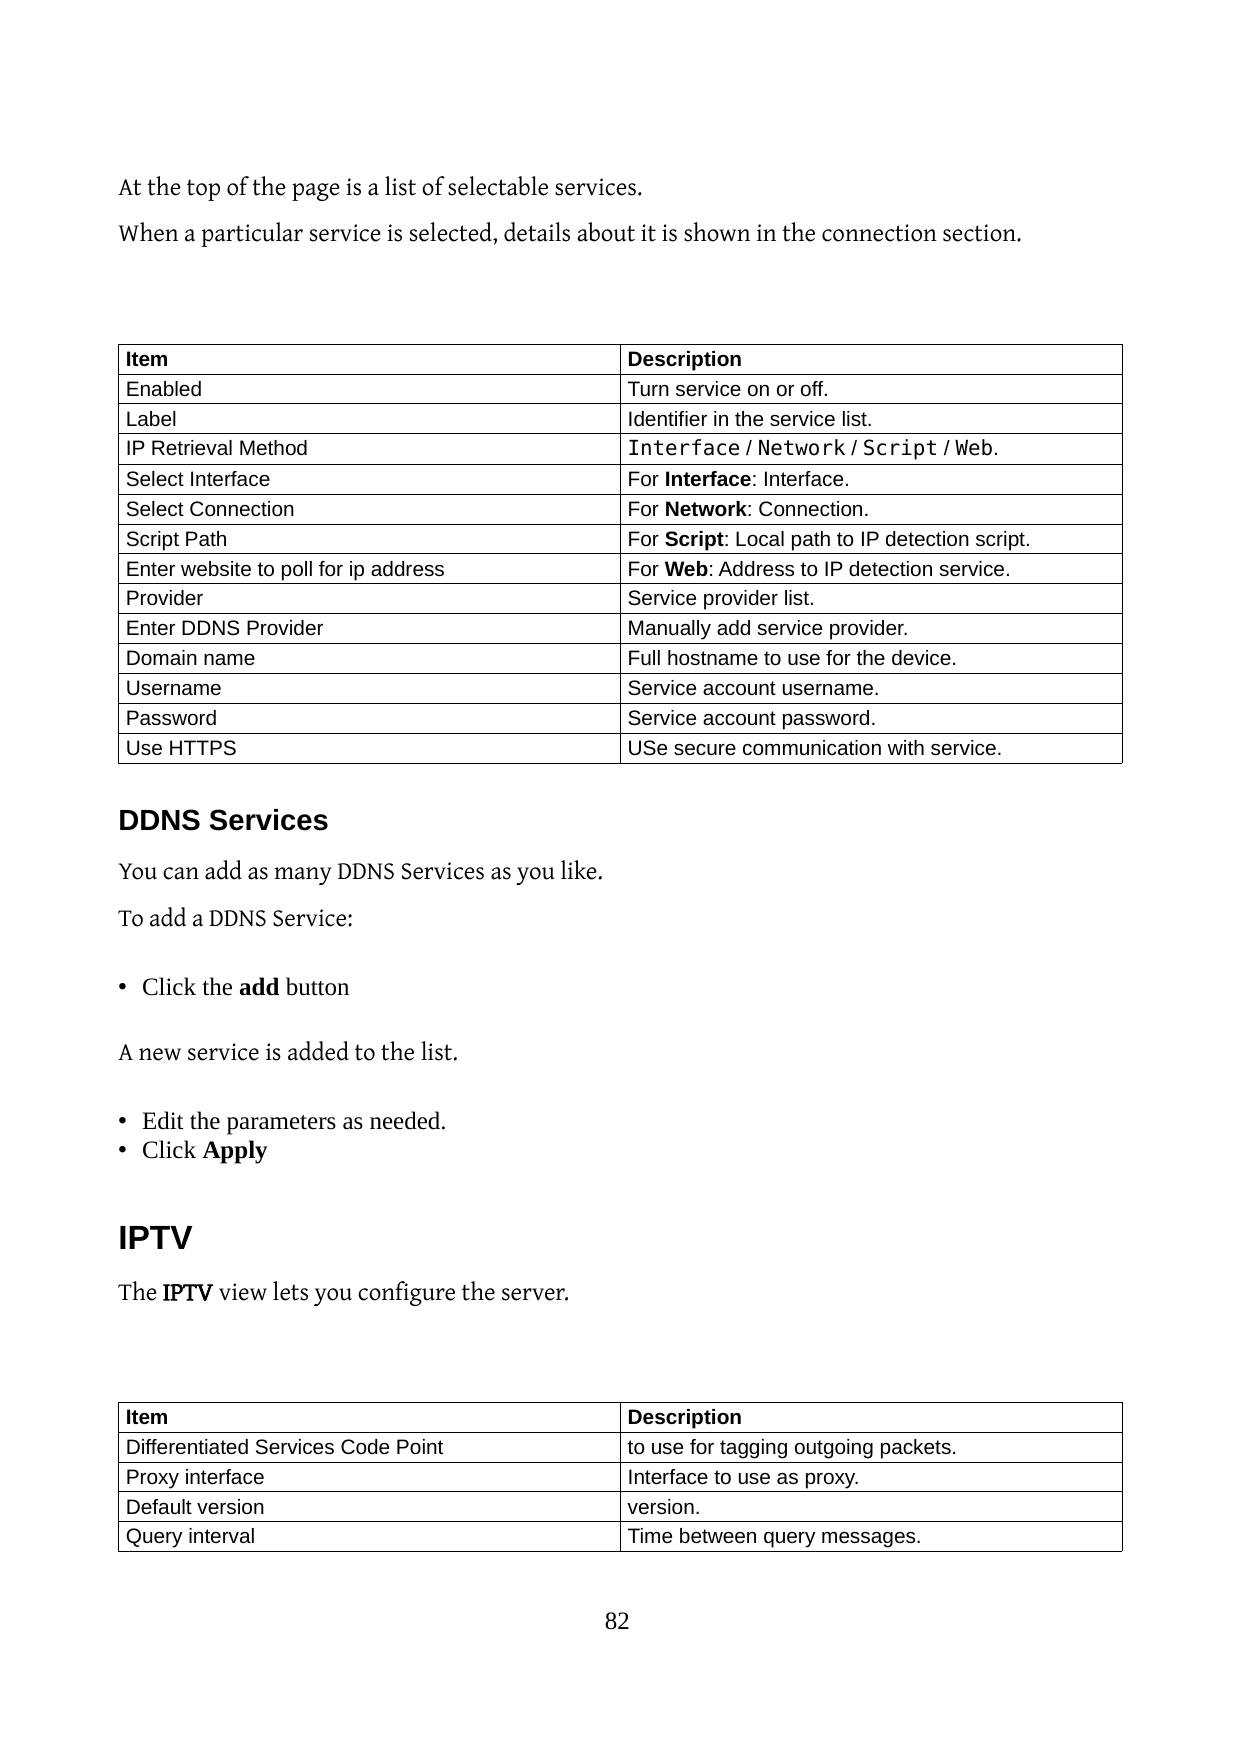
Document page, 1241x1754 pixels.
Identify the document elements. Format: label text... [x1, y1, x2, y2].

table_cell Differentiated Services Code Point [119, 1433, 620, 1462]
table_cell Enter DDNS Provider [119, 614, 620, 643]
text The IPTV view lets you configure the server. [118, 1278, 1122, 1307]
table_cell Interface / Network / Script / Web. [621, 434, 1122, 464]
table_cell Manually add service provider. [621, 614, 1122, 643]
table_cell IP Retrieval Method [119, 434, 620, 464]
text A new service is added to the list. [118, 1039, 1122, 1068]
table_cell Service account password. [621, 704, 1122, 733]
table_cell Script Path [119, 525, 620, 553]
table_cell Proxy interface [119, 1463, 620, 1491]
table_cell For Interface: Interface. [621, 465, 1122, 493]
table_cell Domain name [119, 644, 620, 673]
table_cell For Web: Address to IP detection service. [621, 554, 1122, 583]
table_cell to use for tagging outgoing packets. [621, 1433, 1122, 1462]
table_cell Turn service on or off. [621, 375, 1122, 403]
table_header Item [119, 345, 620, 373]
table_cell For Network: Connection. [621, 495, 1122, 523]
table_cell Provider [119, 584, 620, 613]
table_cell Label [119, 404, 620, 433]
table_cell Query interval [119, 1522, 620, 1551]
subtitle IPTV [118, 1218, 1122, 1257]
table_cell Enter website to poll for ip address [119, 554, 620, 583]
table_cell Username [119, 674, 620, 703]
table_cell For Script: Local path to IP detection script. [621, 525, 1122, 553]
table_cell Identifier in the service list. [621, 404, 1122, 433]
table_cell Time between query messages. [621, 1522, 1122, 1551]
table_cell Service provider list. [621, 584, 1122, 613]
table_cell Service account username. [621, 674, 1122, 703]
table_cell version. [621, 1492, 1122, 1521]
table_cell Use HTTPS [119, 734, 620, 763]
list Edit the parameters as needed. [118, 1106, 1122, 1135]
table_cell USe secure communication with service. [621, 734, 1122, 763]
list Click the add button [118, 972, 1122, 1000]
table_cell Select Interface [119, 465, 620, 493]
table_header Item [119, 1403, 620, 1432]
table_header Description [621, 345, 1122, 373]
table_cell Default version [119, 1492, 620, 1521]
text At the top of the page is a list of selectable services. [118, 173, 1122, 202]
table_cell Interface to use as proxy. [621, 1463, 1122, 1491]
table_cell Select Connection [119, 495, 620, 523]
text To add a DDNS Service: [118, 904, 1122, 933]
table_cell Enabled [119, 375, 620, 403]
table_header Description [621, 1403, 1122, 1432]
list Click Apply [118, 1135, 1122, 1163]
text You can add as many DDNS Services as you like. [118, 857, 1122, 886]
subtitle DDNS Services [118, 802, 1122, 836]
text When a particular service is selected, details about it is shown in the connection section. [118, 220, 1122, 249]
table_cell Password [119, 704, 620, 733]
table_cell Full hostname to use for the device. [621, 644, 1122, 673]
